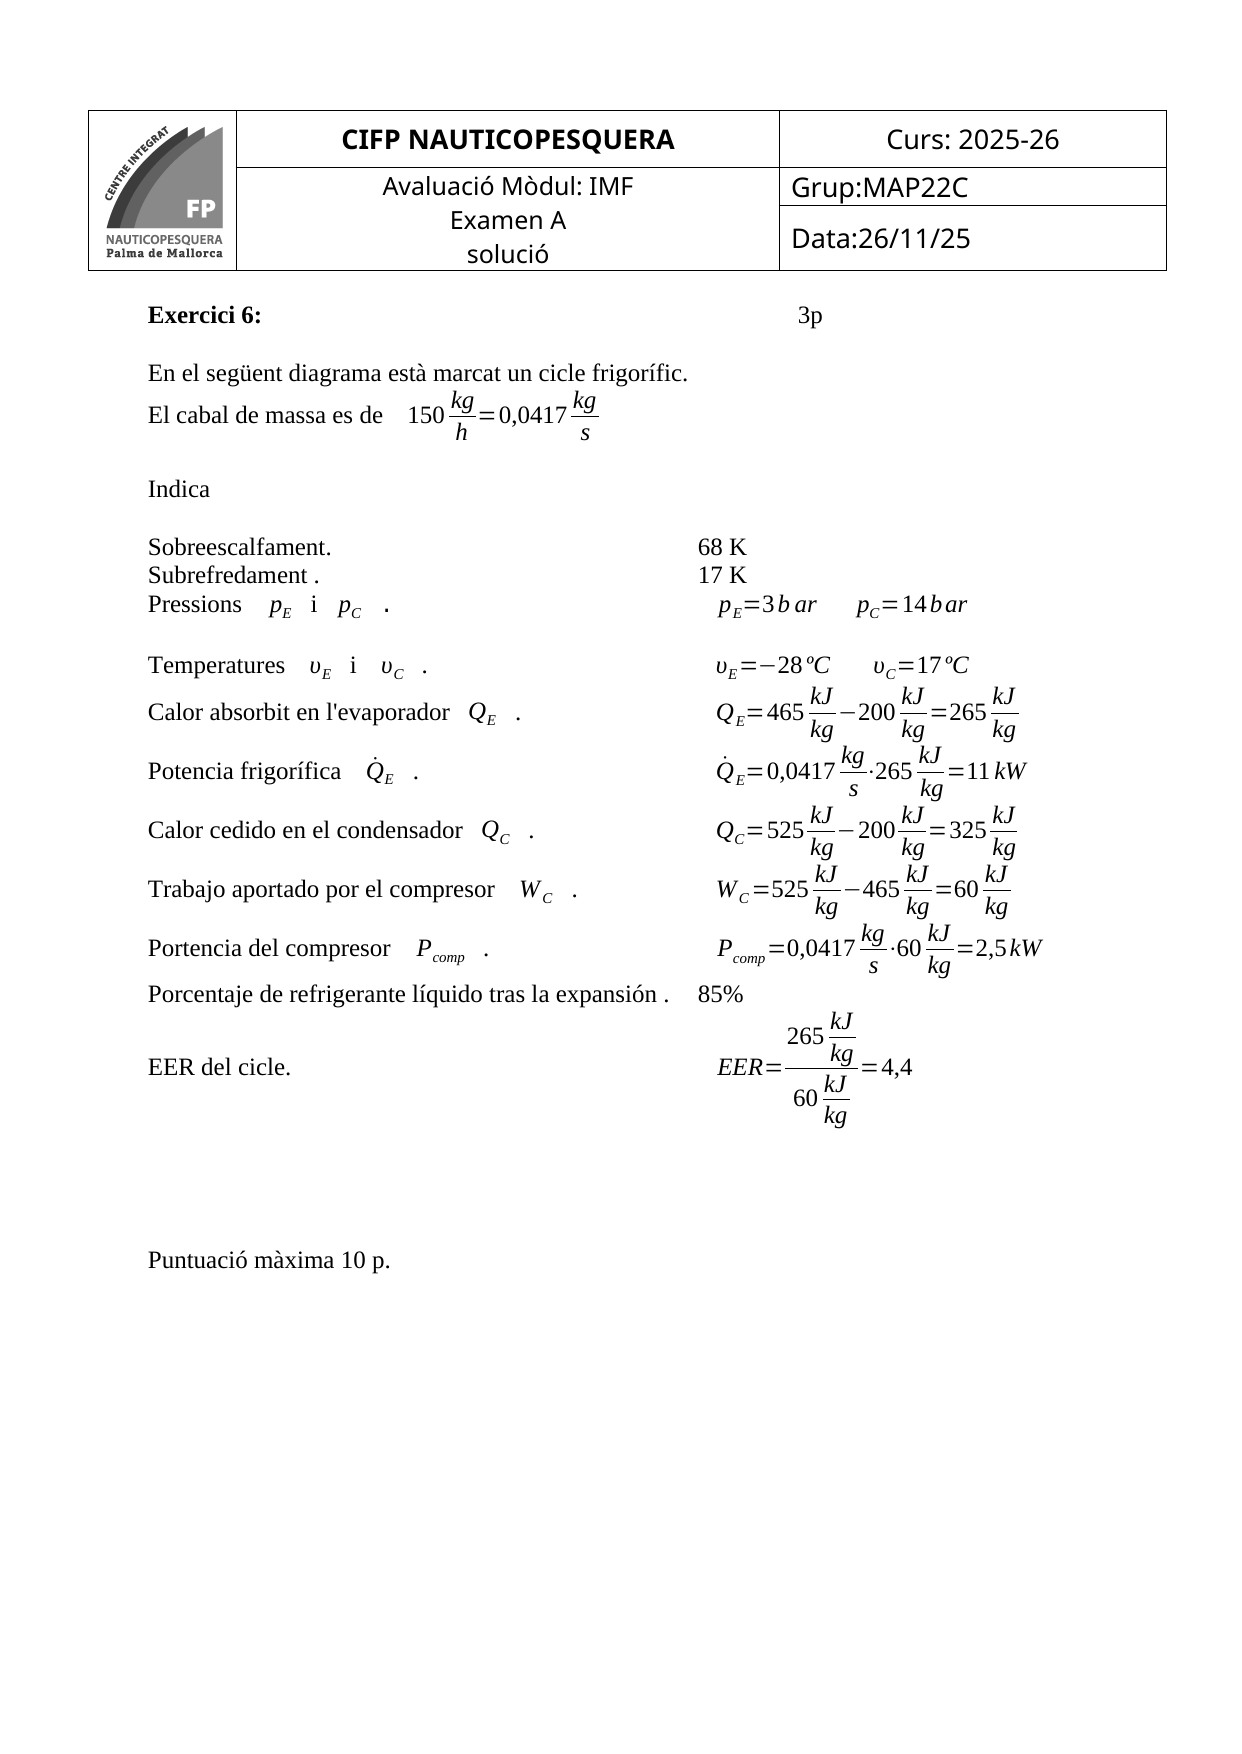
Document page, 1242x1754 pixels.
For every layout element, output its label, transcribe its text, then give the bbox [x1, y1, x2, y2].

text Calor absorbit en l'evaporador. [148, 683, 1094, 742]
text Pressions i. [148, 589, 1094, 622]
text Temperatures i . [148, 651, 1094, 683]
text Exercici 6: 3p [148, 300, 1094, 329]
text Subrefredament . 17 K [148, 561, 1094, 589]
text Sobreescalfament. 68 K [148, 532, 1094, 561]
text Potencia frigorífica . [148, 742, 1094, 801]
text Portencia del compresor . [148, 920, 1094, 979]
text Porcentaje de refrigerante líquido tras la expansión . 85% [148, 979, 1094, 1008]
text Indica [148, 474, 1094, 503]
text Puntuació màxima 10 p. [148, 1245, 1094, 1273]
text EER del cicle. [148, 1008, 1094, 1130]
picture [100, 116, 229, 265]
text El cabal de massa es de [148, 386, 1094, 446]
text Trabajo aportado por el compresor . [148, 861, 1094, 920]
text Calor cedido en el condensador. [148, 801, 1094, 861]
text En el següent diagrama està marcat un cicle frigorífic. [148, 358, 1094, 386]
